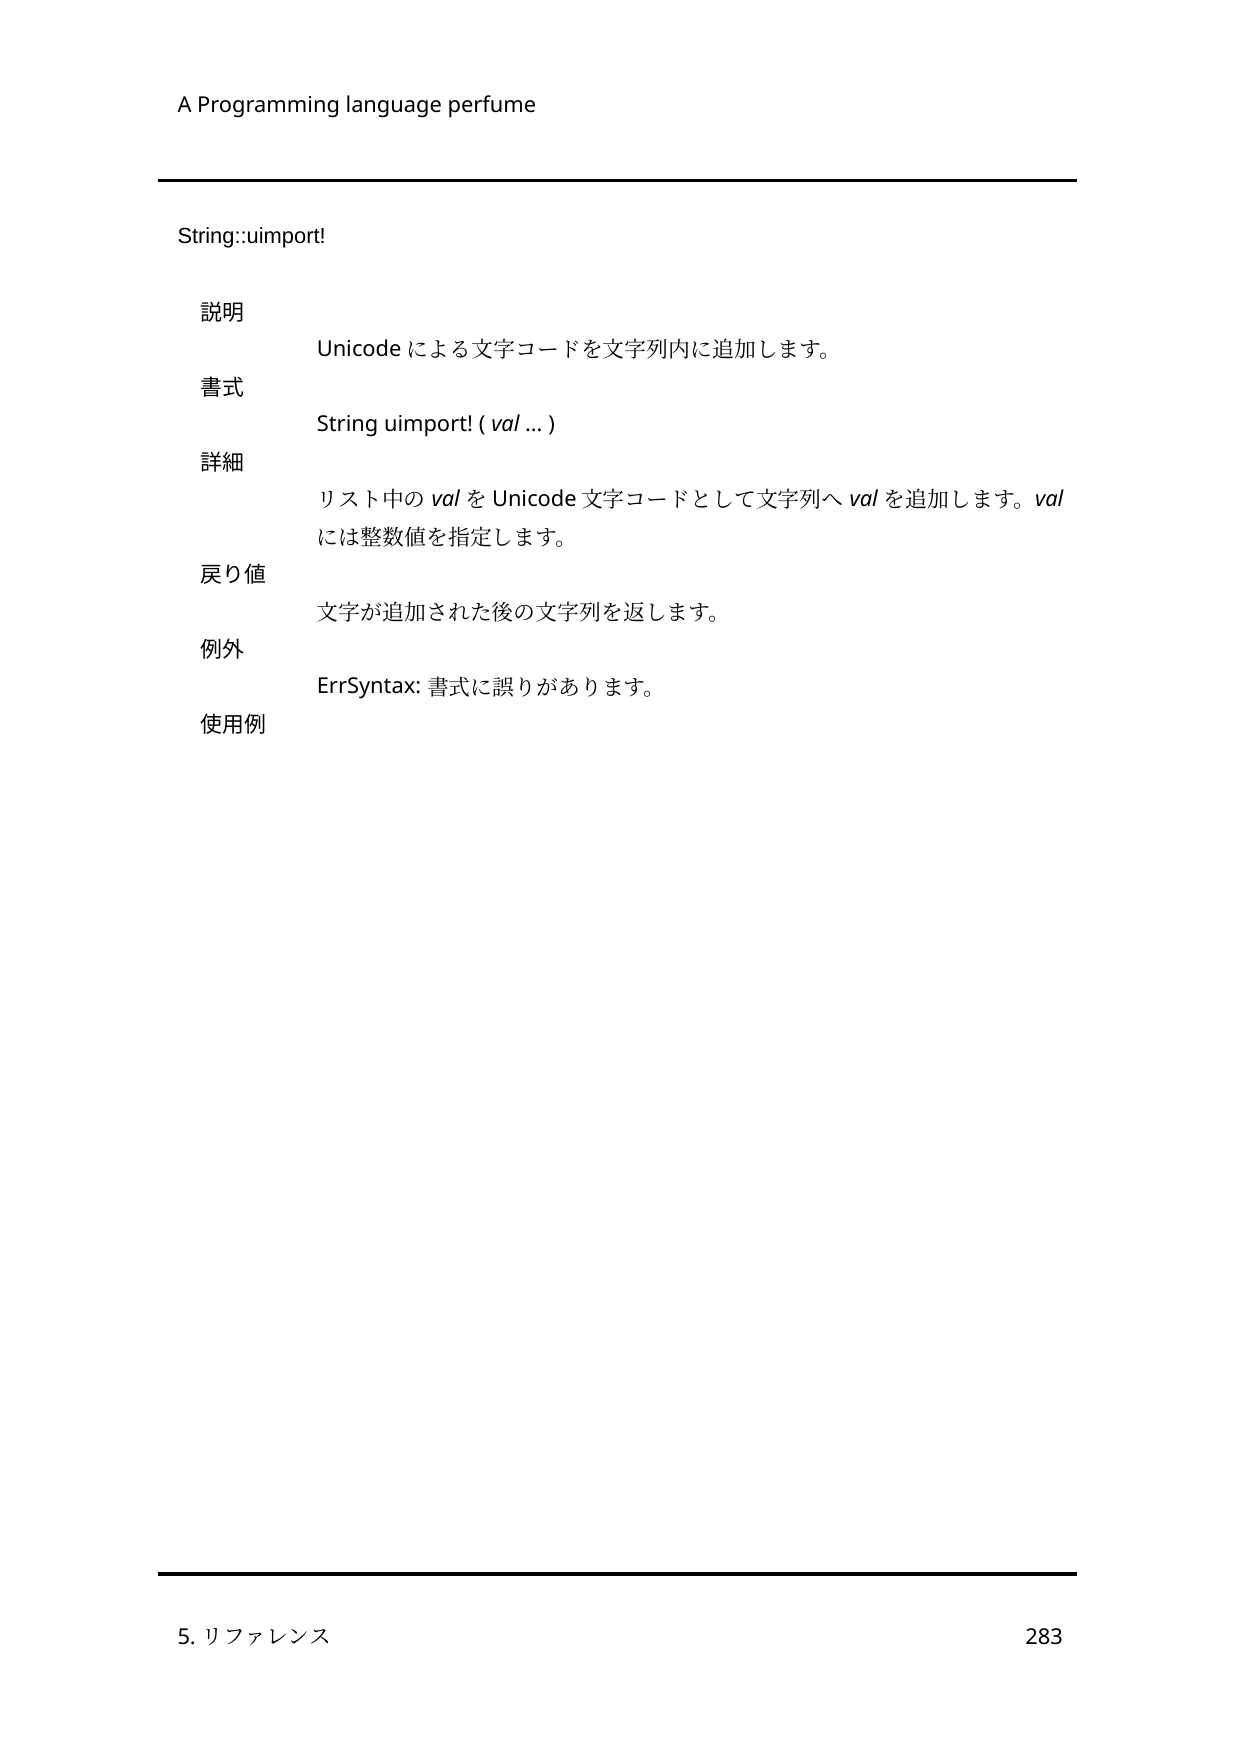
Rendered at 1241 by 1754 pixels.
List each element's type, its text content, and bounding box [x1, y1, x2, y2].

table_cell 例外 [200, 629, 317, 704]
table_header Unicodeによる文字コードを文字列内に追加します。 [317, 292, 1063, 367]
table_cell 文字が追加された後の文字列を返します。 [317, 554, 1063, 629]
table_cell 詳細 [200, 442, 317, 554]
table_cell 戻り値 [200, 554, 317, 629]
subtitle String::uimport! [177, 217, 1063, 254]
table_cell ErrSyntax: 書式に誤りがあります。 [317, 629, 1063, 704]
table_cell [317, 704, 1063, 779]
table_cell String uimport! ( val … ) [317, 367, 1063, 442]
table_cell 書式 [200, 367, 317, 442]
table_header 説明 [200, 292, 317, 367]
table_cell リスト中の val をUnicode文字コードとして文字列へ val を追加します。val には整数値を指定します。 [317, 442, 1063, 554]
table_cell 使用例 [200, 704, 317, 779]
